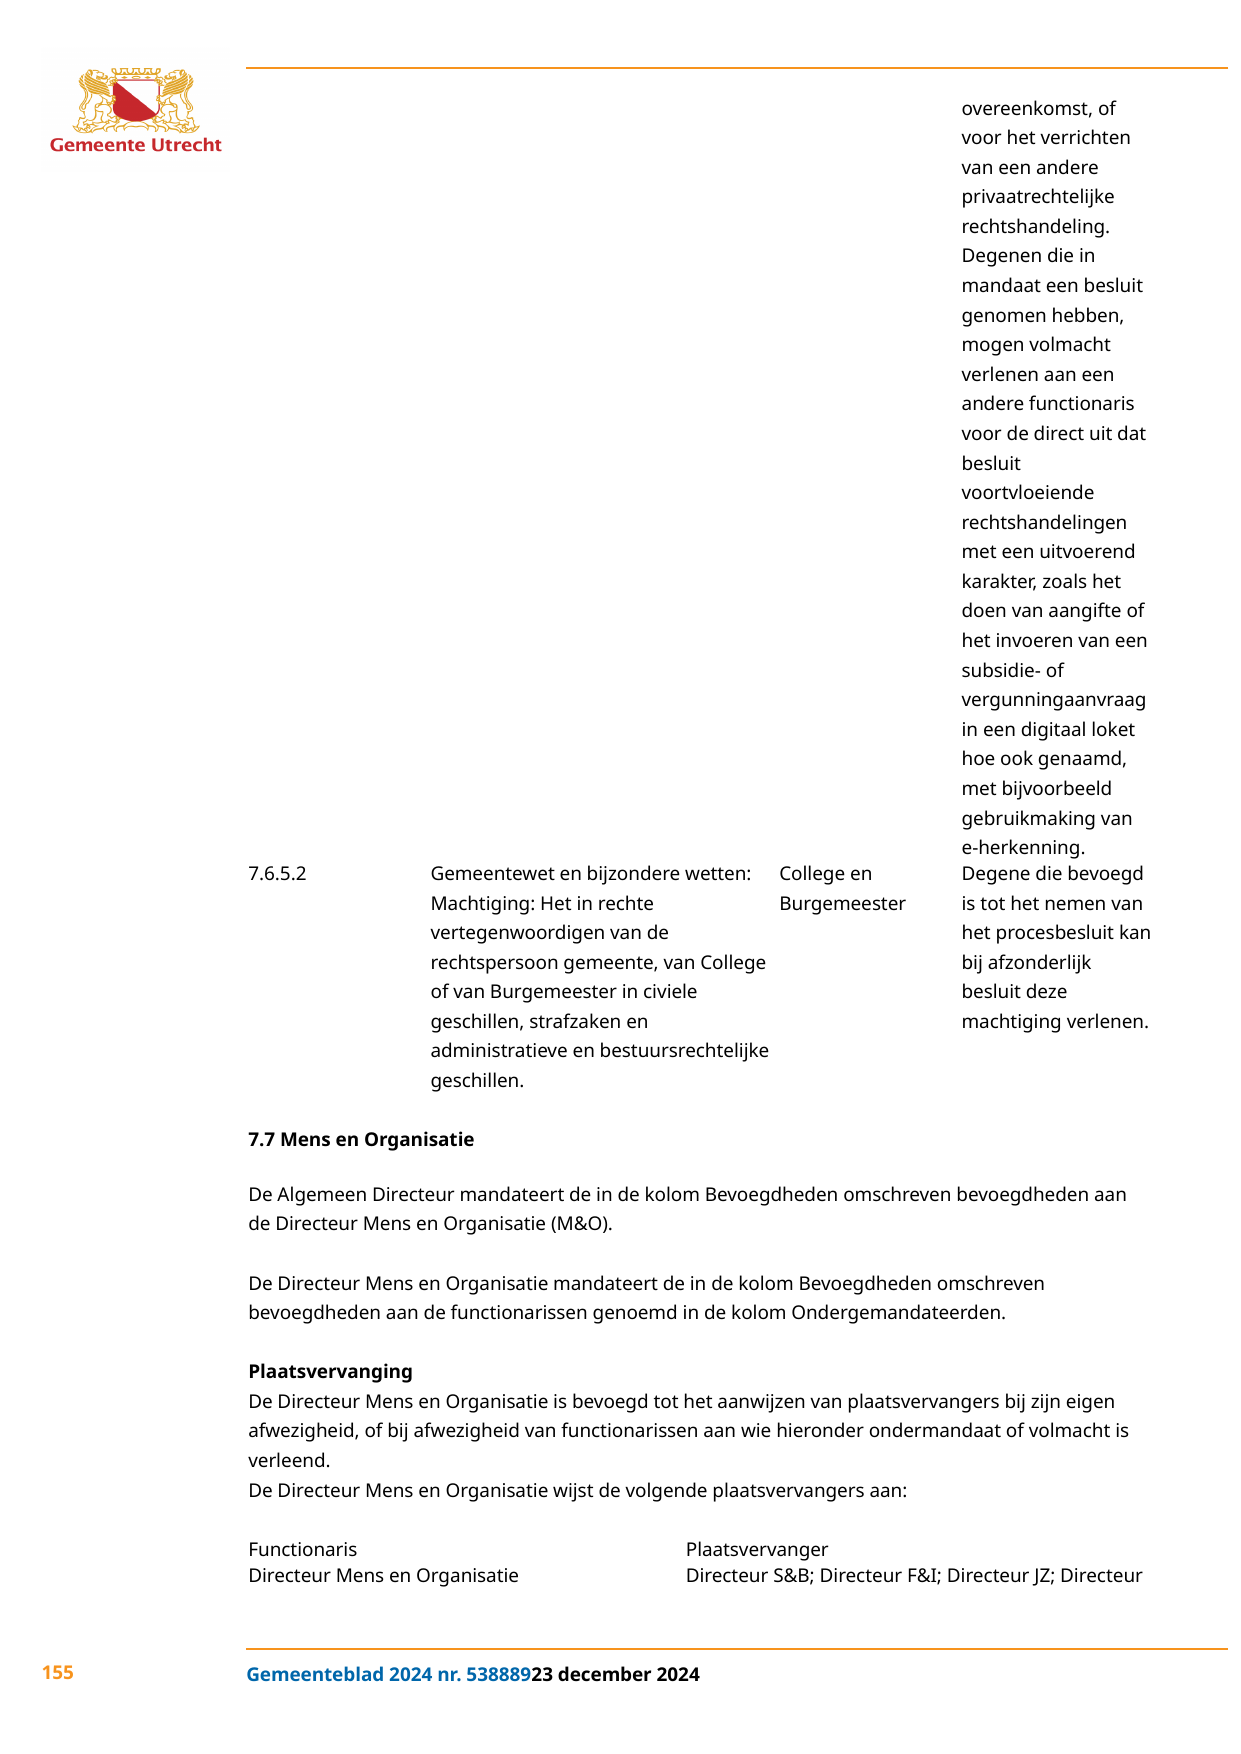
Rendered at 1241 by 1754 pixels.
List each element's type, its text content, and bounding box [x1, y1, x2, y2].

table_cell [248, 95, 430, 860]
text 7.7 Mens en Organisatie [248, 1126, 1152, 1151]
table_header Plaatsvervanger [686, 1536, 1152, 1562]
text De Directeur Mens en Organisatie wijst de volgende plaatsvervangers aan: [248, 1477, 1152, 1503]
table_cell College en Burgemeester [779, 860, 961, 1093]
text De Algemeen Directeur mandateert de in de kolom Bevoegdheden omschreven bevoegdheden aan de Directeur Mens en Organisatie (M&O). [248, 1181, 1152, 1236]
table_cell overeenkomst, of voor het verrichten van een andere privaatrechtelijke rechtshandeling. Degenen die in mandaat een besluit genomen hebben, mogen volmacht verlenen aan een andere functionaris voor de direct uit dat besluit voortvloeiende rechtshandelingen met een uitvoerend karakter, zoals het doen van aangifte of het invoeren van een subsidie- of vergunningaanvraag in een digitaal loket hoe ook genaamd, met bijvoorbeeld gebruikmaking van e-herkenning. [961, 95, 1152, 860]
table_cell 7.6.5.2 [248, 860, 430, 1093]
table_cell Directeur Mens en Organisatie [248, 1562, 686, 1588]
table_header Functionaris [248, 1536, 686, 1562]
table_cell Gemeentewet en bijzondere wetten: Machtiging: Het in rechte vertegenwoordigen van de rechtspersoon gemeente, van College of van Burgemeester in civiele geschillen, strafzaken en administratieve en bestuursrechtelijke geschillen. [430, 860, 779, 1093]
text De Directeur Mens en Organisatie mandateert de in de kolom Bevoegdheden omschreven bevoegdheden aan de functionarissen genoemd in de kolom Ondergemandateerden. [248, 1270, 1152, 1325]
table_cell [779, 95, 961, 860]
table_cell Directeur S&B; Directeur F&I; Directeur JZ; Directeur [686, 1562, 1152, 1588]
text De Directeur Mens en Organisatie is bevoegd tot het aanwijzen van plaatsvervangers bij zijn eigen afwezigheid, of bij afwezigheid van functionarissen aan wie hieronder ondermandaat of volmacht is verleend. [248, 1388, 1152, 1473]
picture [41, 47, 231, 172]
text Plaatsvervanging [248, 1358, 1152, 1384]
table_cell [430, 95, 779, 860]
table_cell Degene die bevoegd is tot het nemen van het procesbesluit kan bij afzonderlijk besluit deze machtiging verlenen. [961, 860, 1152, 1093]
